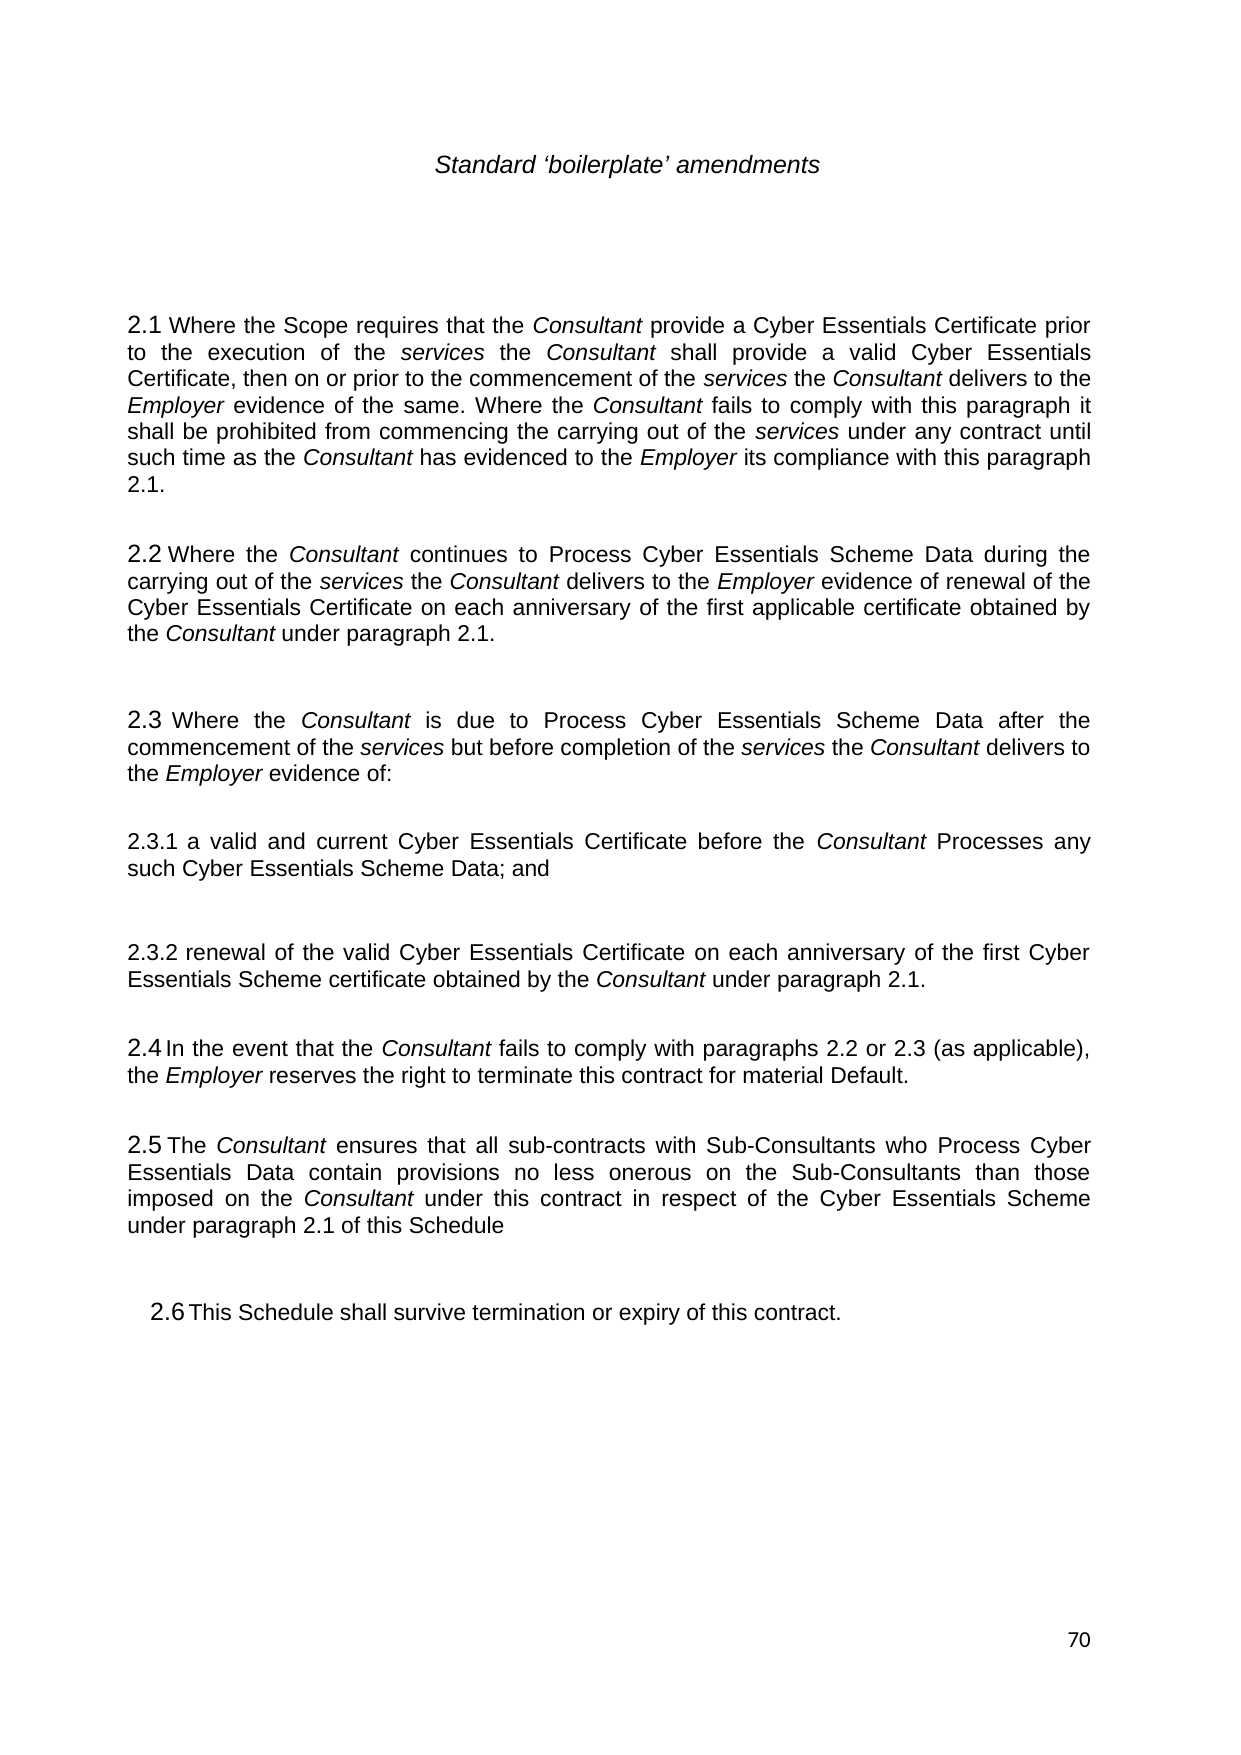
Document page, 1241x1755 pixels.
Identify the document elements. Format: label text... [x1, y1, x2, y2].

list Where the Consultant continues to Process Cyber Essentials Scheme Data during the carrying out of the services the Consultant delivers to the Employer evidence of renewal of the Cyber Essentials Certificate on each anniversary of the first applicable certificate obtained by the Consultant under paragraph 2.1. [127, 539, 1091, 647]
list Where the Consultant is due to Process Cyber Essentials Scheme Data after the commencement of the services but before completion of the services the Consultant delivers to the Employer evidence of: [127, 705, 1091, 787]
list a valid and current Cyber Essentials Certificate before the Consultant Processes any such Cyber Essentials Scheme Data; and [127, 828, 1091, 881]
list renewal of the valid Cyber Essentials Certificate on each anniversary of the first Cyber Essentials Scheme certificate obtained by the Consultant under paragraph 2.1. [127, 939, 1091, 992]
list The Consultant ensures that all sub-contracts with Sub-Consultants who Process Cyber Essentials Data contain provisions no less onerous on the Sub-Consultants than those imposed on the Consultant under this contract in respect of the Cyber Essentials Scheme under paragraph 2.1 of this Schedule [127, 1130, 1091, 1238]
list This Schedule shall survive termination or expiry of this contract. [150, 1297, 1113, 1325]
list In the event that the Consultant fails to comply with paragraphs 2.2 or 2.3 (as applicable), the Employer reserves the right to terminate this contract for material Default. [127, 1033, 1091, 1088]
list Where the Scope requires that the Consultant provide a Cyber Essentials Certificate prior to the execution of the services the Consultant shall provide a valid Cyber Essentials Certificate, then on or prior to the commencement of the services the Consultant delivers to the Employer evidence of the same. Where the Consultant fails to comply with this paragraph it shall be prohibited from commencing the carrying out of the services under any contract until such time as the Consultant has evidenced to the Employer its compliance with this paragraph 2.1. [127, 310, 1091, 497]
